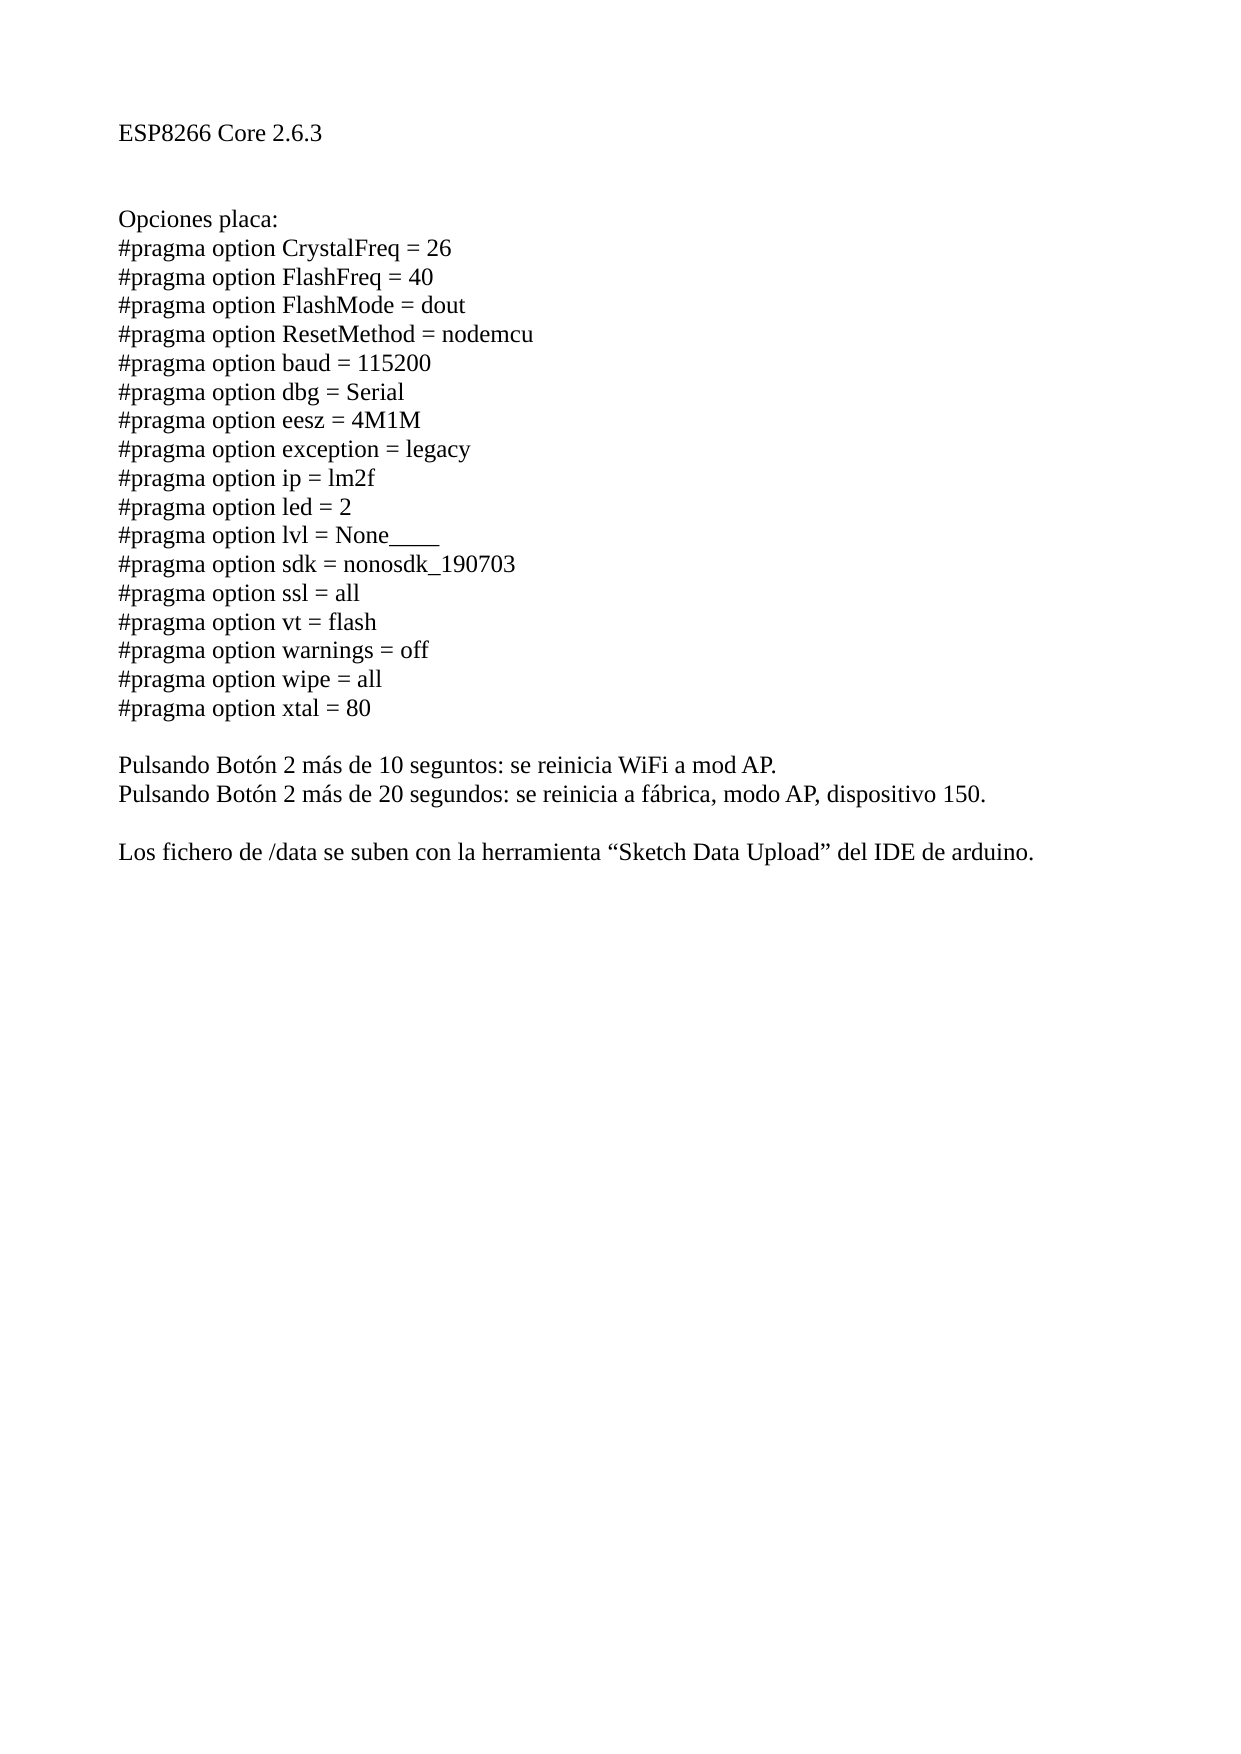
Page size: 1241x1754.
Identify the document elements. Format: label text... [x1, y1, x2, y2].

text #pragma option FlashFreq = 40 [118, 262, 1122, 291]
text Los fichero de /data se suben con la herramienta “Sketch Data Upload” del IDE de arduino. [118, 837, 1122, 866]
text Opciones placa: [118, 204, 1122, 233]
text #pragma option dbg = Serial [118, 377, 1122, 406]
text Pulsando Botón 2 más de 20 segundos: se reinicia a fábrica, modo AP, dispositivo 150. [118, 779, 1122, 808]
text #pragma option baud = 115200 [118, 348, 1122, 377]
text #pragma option lvl = None____ [118, 521, 1122, 549]
text #pragma option led = 2 [118, 492, 1122, 521]
text #pragma option xtal = 80 [118, 693, 1122, 722]
text #pragma option FlashMode = dout [118, 291, 1122, 319]
text #pragma option ResetMethod = nodemcu [118, 319, 1122, 348]
text #pragma option CrystalFreq = 26 [118, 233, 1122, 262]
text #pragma option vt = flash [118, 607, 1122, 636]
text #pragma option ip = lm2f [118, 463, 1122, 492]
text #pragma option wipe = all [118, 664, 1122, 693]
text #pragma option warnings = off [118, 636, 1122, 664]
text Pulsando Botón 2 más de 10 seguntos: se reinicia WiFi a mod AP. [118, 751, 1122, 779]
text #pragma option sdk = nonosdk_190703 [118, 549, 1122, 578]
text #pragma option eesz = 4M1M [118, 406, 1122, 434]
text ESP8266 Core 2.6.3 [118, 118, 1122, 147]
text #pragma option ssl = all [118, 578, 1122, 607]
text #pragma option exception = legacy [118, 434, 1122, 463]
